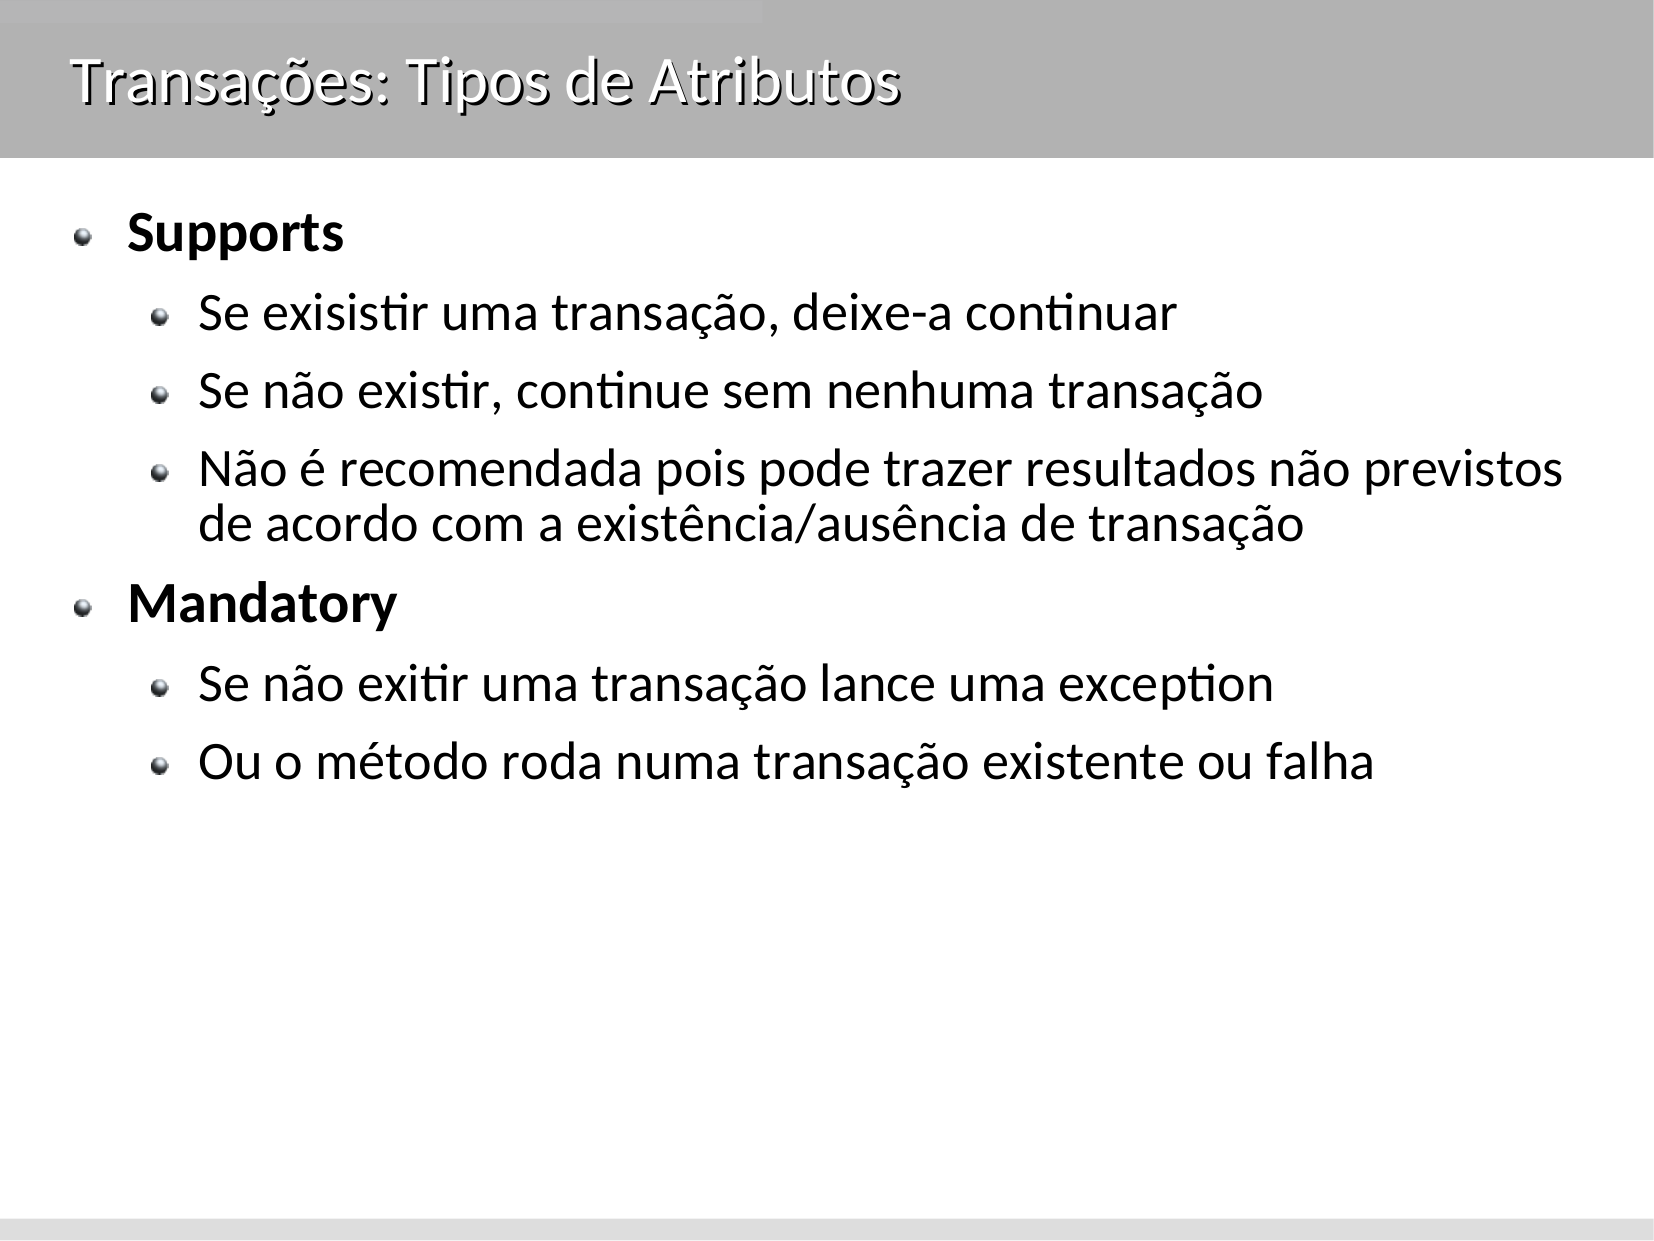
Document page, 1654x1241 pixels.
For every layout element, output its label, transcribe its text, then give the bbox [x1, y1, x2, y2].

title Transações: Tipos de Atributos [70, 11, 1536, 160]
list Supports Se exisistir uma transação, deixe-a continuar Se não existir, continue sem nenhuma transação Não é recomendada pois pode trazer resultados não previstos de acordo com a existência/ausência de transação Mandatory Se não exitir uma transação lance uma exception Ou o método roda numa transação existente ou falha [56, 207, 1595, 1129]
